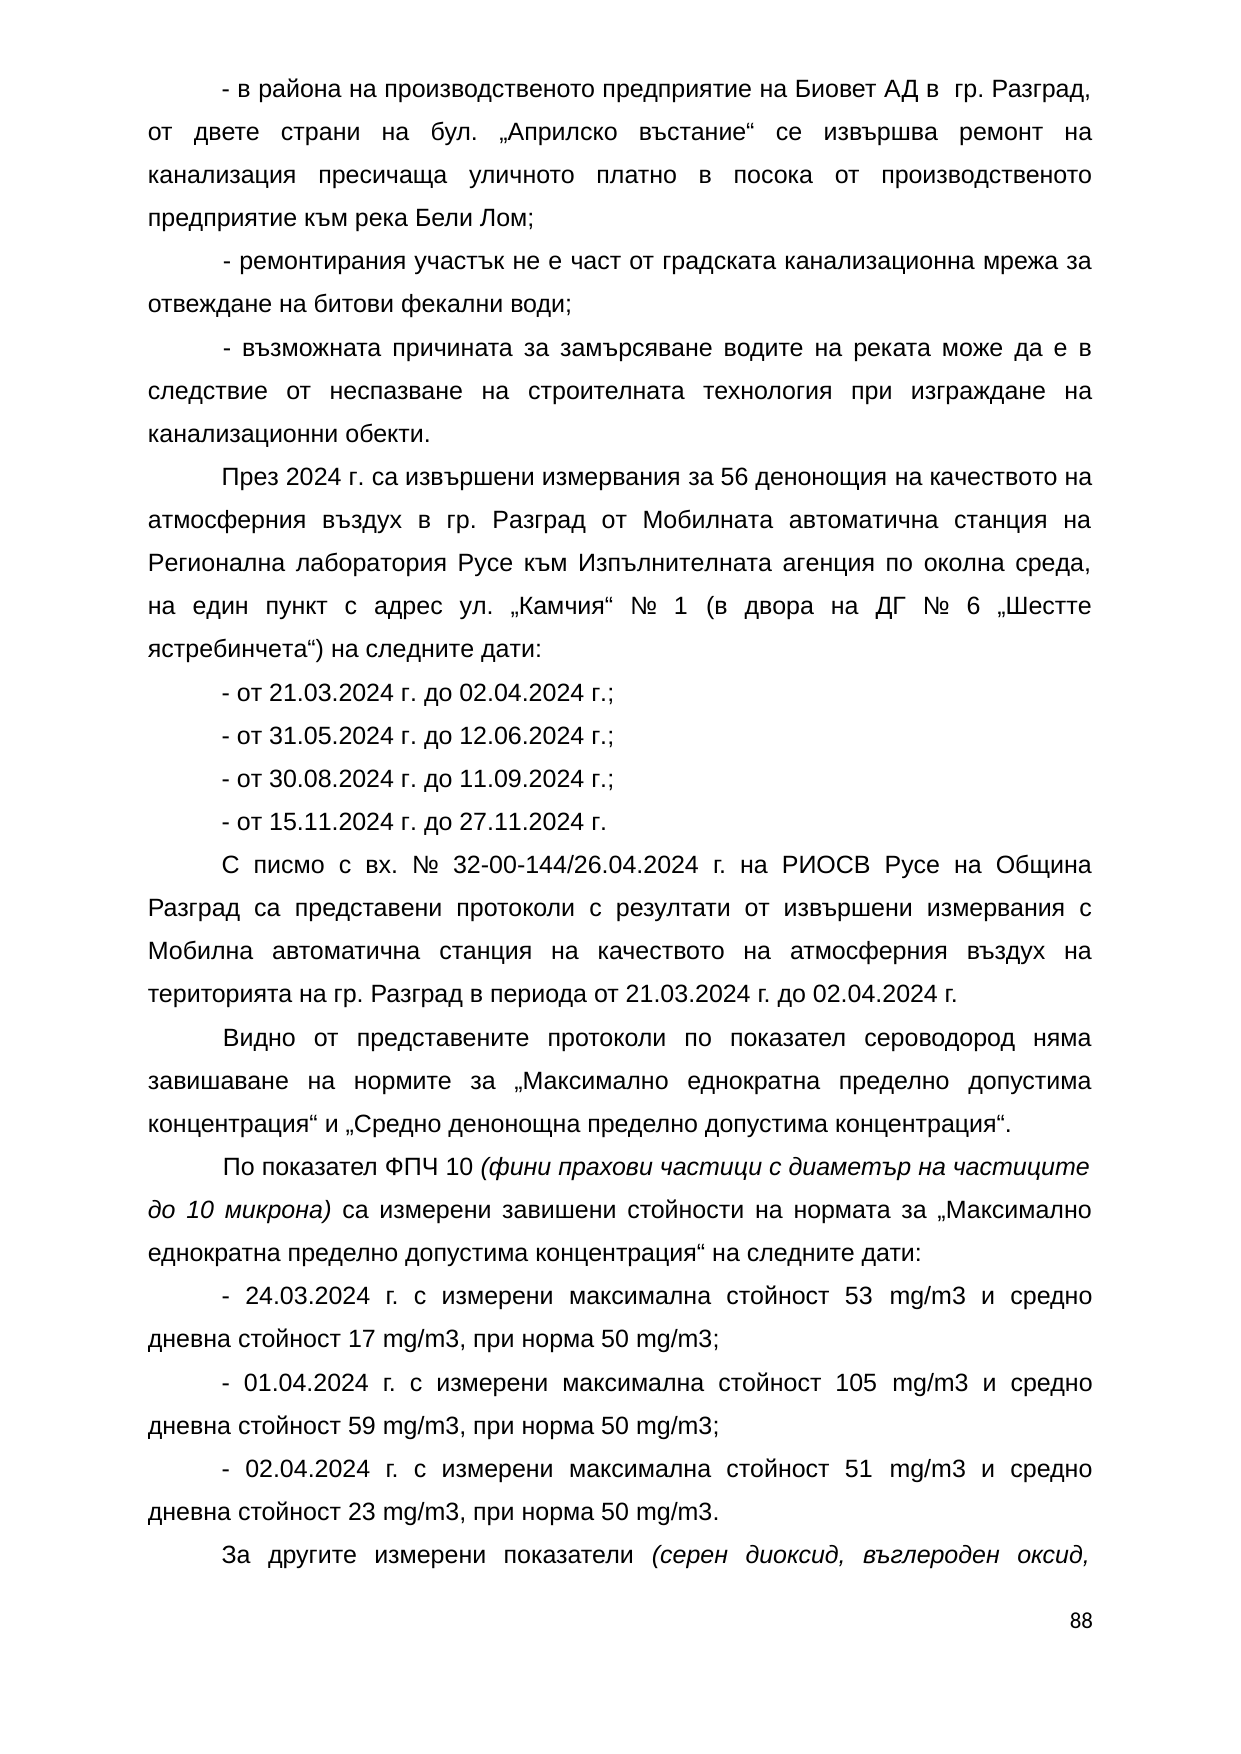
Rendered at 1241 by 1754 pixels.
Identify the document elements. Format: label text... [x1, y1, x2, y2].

text - от 30.08.2024 г. до 11.09.2024 г.; [148, 764, 1093, 792]
text - от 31.05.2024 г. до 12.06.2024 г.; [148, 721, 1093, 749]
text - възможната причината за замърсяване водите на реката може да е в следствие от неспазване на строителната технология при изграждане на канализационни обекти. [148, 332, 1093, 447]
text - в района на производственото предприятие на Биовет АД в гр. Разград, от двете страни на бул. „Априлско въстание“ се извършва ремонт на канализация пресичаща уличното платно в посока от производственото предприятие към река Бели Лом; [148, 74, 1093, 232]
text - 24.03.2024 г. с измерени максимална стойност 53 mg/m3 и средно дневна стойност 17 mg/m3, при норма 50 mg/m3; [148, 1281, 1093, 1353]
text - 01.04.2024 г. с измерени максимална стойност 105 mg/m3 и средно дневна стойност 59 mg/m3, при норма 50 mg/m3; [148, 1367, 1093, 1439]
text През 2024 г. са извършени измервания за 56 денонощия на качеството на атмосферния въздух в гр. Разград от Мобилната автоматична станция на Регионална лаборатория Русе към Изпълнителната агенция по околна среда, на един пункт с адрес ул. „Камчия“ № 1 (в двора на ДГ № 6 „Шестте ястребинчета“) на следните дати: [148, 462, 1093, 663]
text С писмо с вх. № 32-00-144/26.04.2024 г. на РИОСВ Русе на Община Разград са представени протоколи с резултати от извършени измервания с Мобилна автоматична станция на качеството на атмосферния въздух на територията на гр. Разград в периода от 21.03.2024 г. до 02.04.2024 г. [148, 850, 1093, 1008]
text За другите измерени показатели (серен диоксид, въглероден оксид, [148, 1540, 1093, 1569]
text Видно от представените протоколи по показател сероводород няма завишаване на нормите за „Максимално еднократна пределно допустима концентрация“ и „Средно денонощна пределно допустима концентрация“. [148, 1022, 1093, 1137]
text По показател ФПЧ 10 (фини прахови частици с диаметър на частиците до 10 микрона) са измерени завишени стойности на нормата за „Максимално еднократна пределно допустима концентрация“ на следните дати: [148, 1152, 1093, 1267]
text - от 21.03.2024 г. до 02.04.2024 г.; [148, 677, 1093, 706]
text - от 15.11.2024 г. до 27.11.2024 г. [148, 807, 1093, 836]
text - 02.04.2024 г. с измерени максимална стойност 51 mg/m3 и средно дневна стойност 23 mg/m3, при норма 50 mg/m3. [148, 1454, 1093, 1526]
text - ремонтирания участък не е част от градската канализационна мрежа за отвеждане на битови фекални води; [148, 246, 1093, 318]
